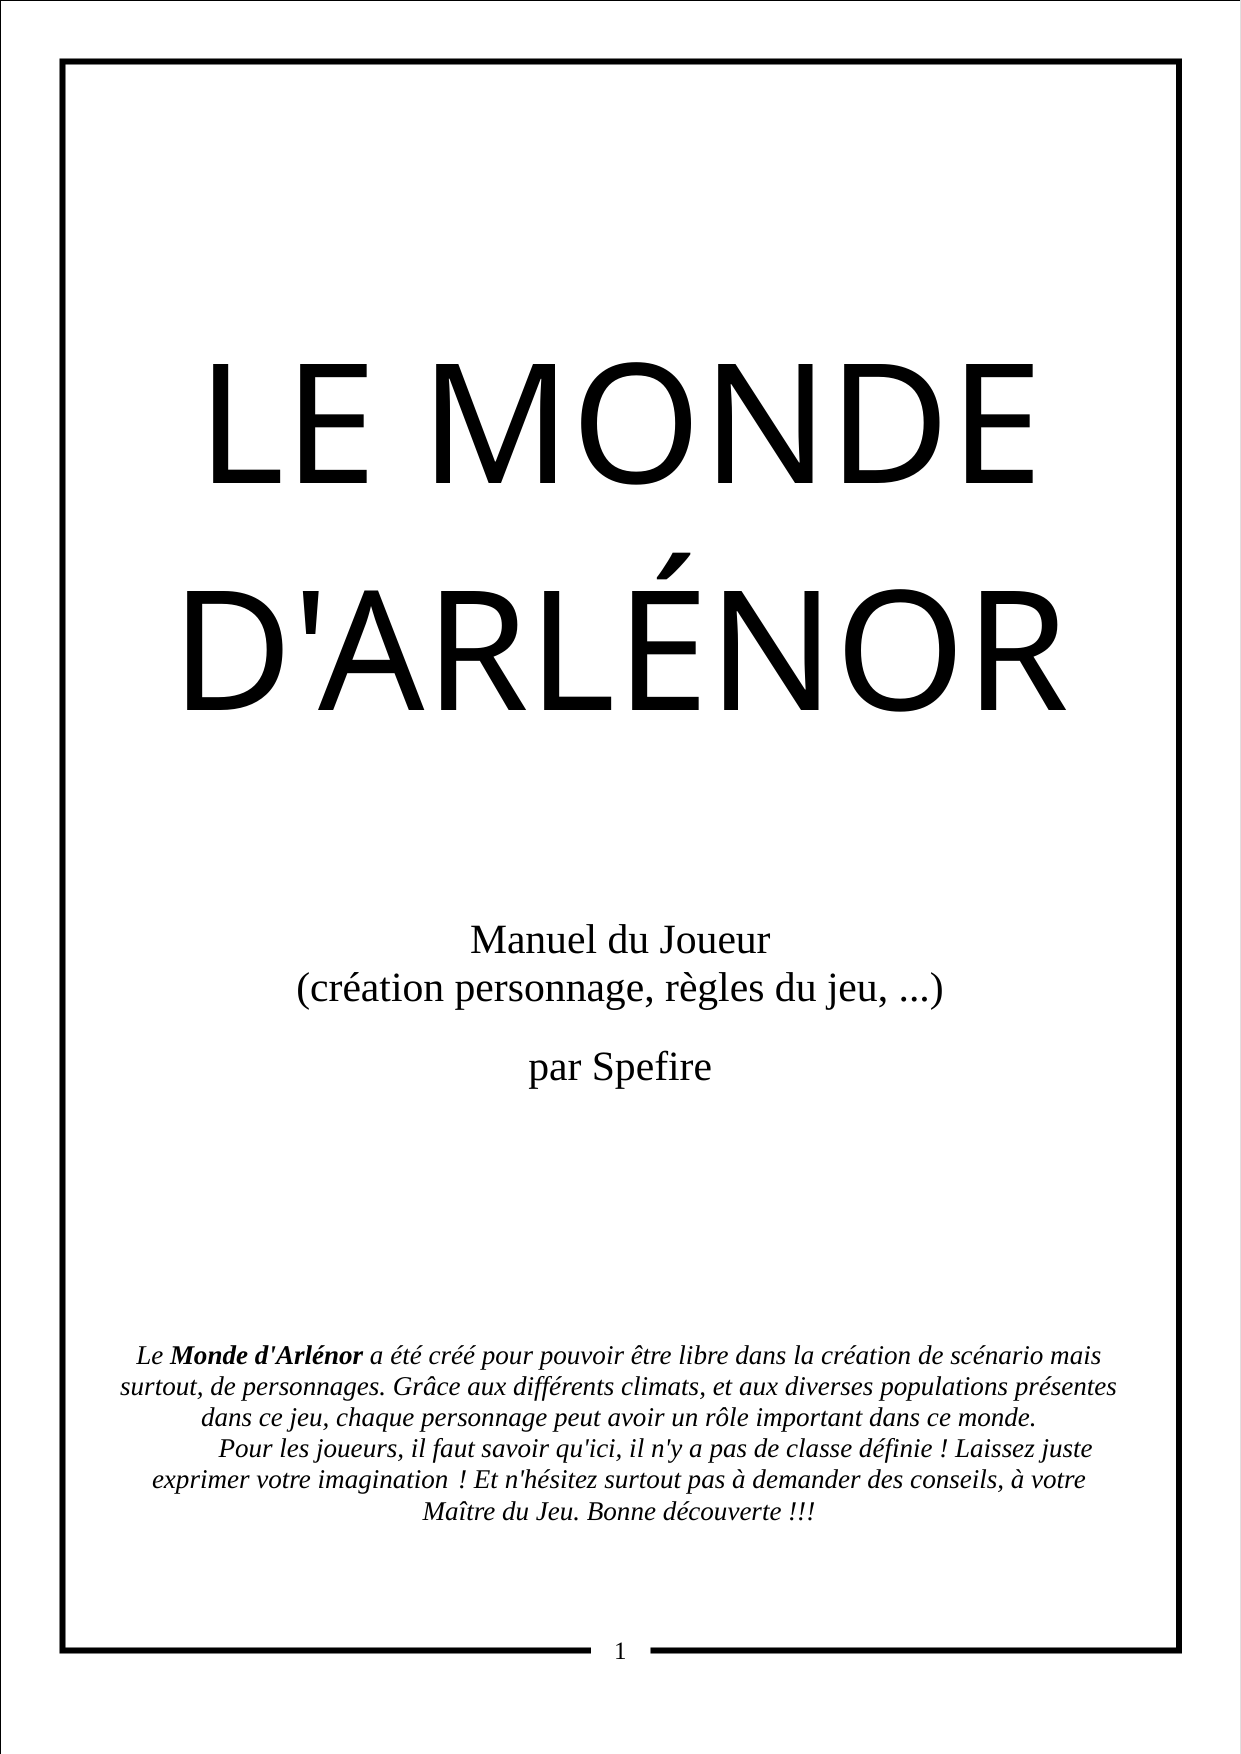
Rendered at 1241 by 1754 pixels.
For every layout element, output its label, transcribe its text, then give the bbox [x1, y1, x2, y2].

text D'ARLÉNOR [118, 532, 1122, 759]
text Pour les joueurs, il faut savoir qu'ici, il n'y a pas de classe définie ! Laissez juste exprimer votre imagination ! Et n'hésitez surtout pas à demander des conseils, à votre Maître du Jeu. Bonne découverte !!! [118, 1432, 1122, 1526]
text (création personnage, règles du jeu, ...) [118, 963, 1122, 1011]
text LE MONDE [118, 305, 1122, 532]
text Manuel du Joueur [118, 915, 1122, 963]
picture [1, 1, 1240, 1754]
text par Spefire [118, 1042, 1122, 1090]
text Le Monde d'Arlénor a été créé pour pouvoir être libre dans la création de scénario mais surtout, de personnages. Grâce aux différents climats, et aux diverses populations présentes dans ce jeu, chaque personnage peut avoir un rôle important dans ce monde. [118, 1339, 1122, 1432]
